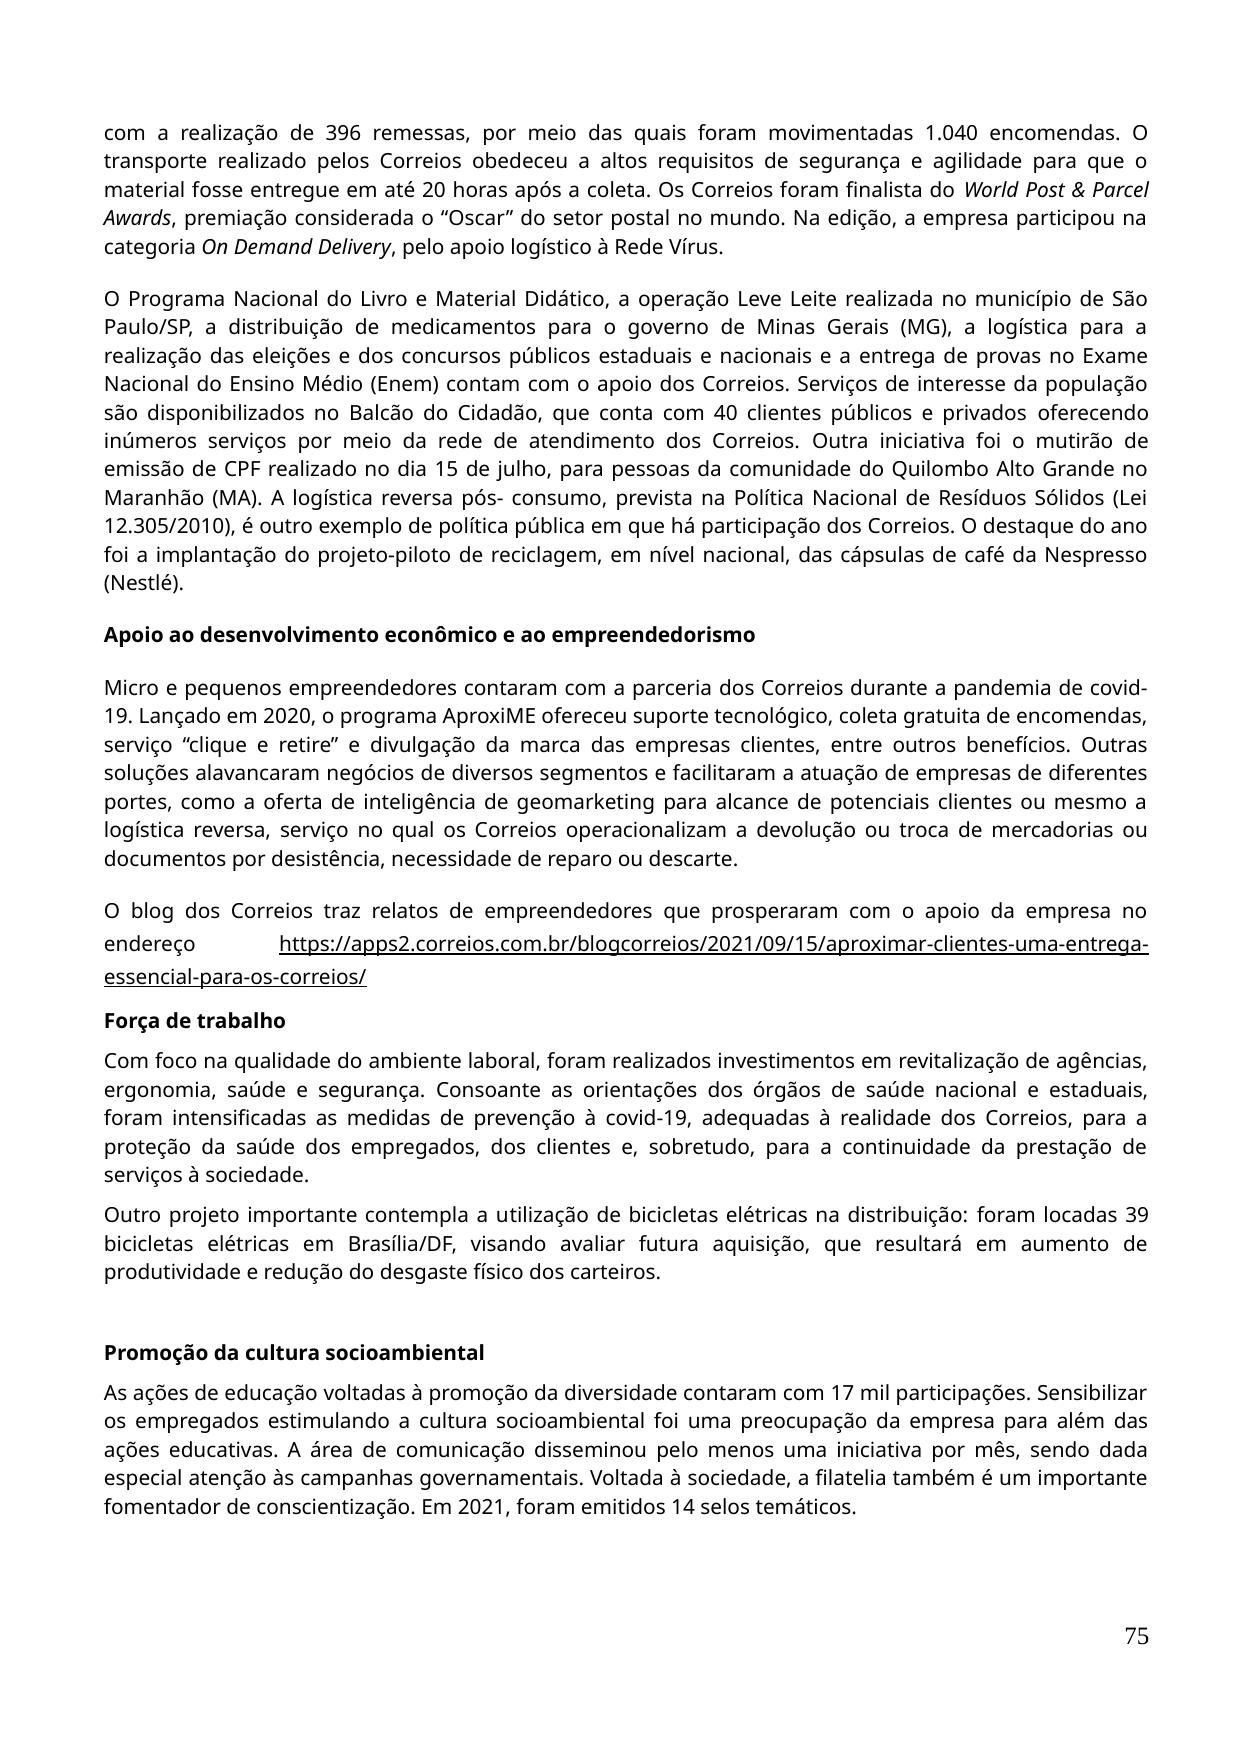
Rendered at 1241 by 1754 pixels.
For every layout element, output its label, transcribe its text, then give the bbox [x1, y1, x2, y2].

text Promoção da cultura socioambiental [104, 1338, 1149, 1366]
text Com foco na qualidade do ambiente laboral, foram realizados investimentos em revitalização de agências, ergonomia, saúde e segurança. Consoante as orientações dos órgãos de saúde nacional e estaduais, foram intensificadas as medidas de prevenção à covid-19, adequadas à realidade dos Correios, para a proteção da saúde dos empregados, dos clientes e, sobretudo, para a continuidade da prestação de serviços à sociedade. [104, 1046, 1149, 1189]
text O Programa Nacional do Livro e Material Didático, a operação Leve Leite realizada no município de São Paulo/SP, a distribuição de medicamentos para o governo de Minas Gerais (MG), a logística para a realização das eleições e dos concursos públicos estaduais e nacionais e a entrega de provas no Exame Nacional do Ensino Médio (Enem) contam com o apoio dos Correios. Serviços de interesse da população são disponibilizados no Balcão do Cidadão, que conta com 40 clientes públicos e privados oferecendo inúmeros serviços por meio da rede de atendimento dos Correios. Outra iniciativa foi o mutirão de emissão de CPF realizado no dia 15 de julho, para pessoas da comunidade do Quilombo Alto Grande no Maranhão (MA). A logística reversa pós- consumo, prevista na Política Nacional de Resíduos Sólidos (Lei 12.305/2010), é outro exemplo de política pública em que há participação dos Correios. O destaque do ano foi a implantação do projeto-piloto de reciclagem, em nível nacional, das cápsulas de café da Nespresso (Nestlé). [104, 284, 1149, 597]
text Micro e pequenos empreendedores contaram com a parceria dos Correios durante a pandemia de covid-19. Lançado em 2020, o programa AproxiME ofereceu suporte tecnológico, coleta gratuita de encomendas, serviço “clique e retire” e divulgação da marca das empresas clientes, entre outros benefícios. Outras soluções alavancaram negócios de diversos segmentos e facilitaram a atuação de empresas de diferentes portes, como a oferta de inteligência de geomarketing para alcance de potenciais clientes ou mesmo a logística reversa, serviço no qual os Correios operacionalizam a devolução ou troca de mercadorias ou documentos por desistência, necessidade de reparo ou descarte. [104, 673, 1149, 872]
text As ações de educação voltadas à promoção da diversidade contaram com 17 mil participações. Sensibilizar os empregados estimulando a cultura socioambiental foi uma preocupação da empresa para além das ações educativas. A área de comunicação disseminou pelo menos uma iniciativa por mês, sendo dada especial atenção às campanhas governamentais. Voltada à sociedade, a filatelia também é um importante fomentador de conscientização. Em 2021, foram emitidos 14 selos temáticos. [104, 1378, 1149, 1520]
text Força de trabalho [104, 1006, 1149, 1035]
text com a realização de 396 remessas, por meio das quais foram movimentadas 1.040 encomendas. O transporte realizado pelos Correios obedeceu a altos requisitos de segurança e agilidade para que o material fosse entregue em até 20 horas após a coleta. Os Correios foram finalista do World Post & Parcel Awards, premiação considerada o “Oscar” do setor postal no mundo. Na edição, a empresa participou na categoria On Demand Delivery, pelo apoio logístico à Rede Vírus. [104, 118, 1149, 260]
text Outro projeto importante contempla a utilização de bicicletas elétricas na distribuição: foram locadas 39 bicicletas elétricas em Brasília/DF, visando avaliar futura aquisição, que resultará em aumento de produtividade e redução do desgaste físico dos carteiros. [104, 1200, 1149, 1286]
text Apoio ao desenvolvimento econômico e ao empreendedorismo [104, 620, 1149, 649]
text O blog dos Correios traz relatos de empreendedores que prosperaram com o apoio da empresa no endereço https://apps2.correios.com.br/blogcorreios/2021/09/15/aproximar-clientes-uma-entrega-essencial-para-os-correios/ [104, 897, 1149, 990]
